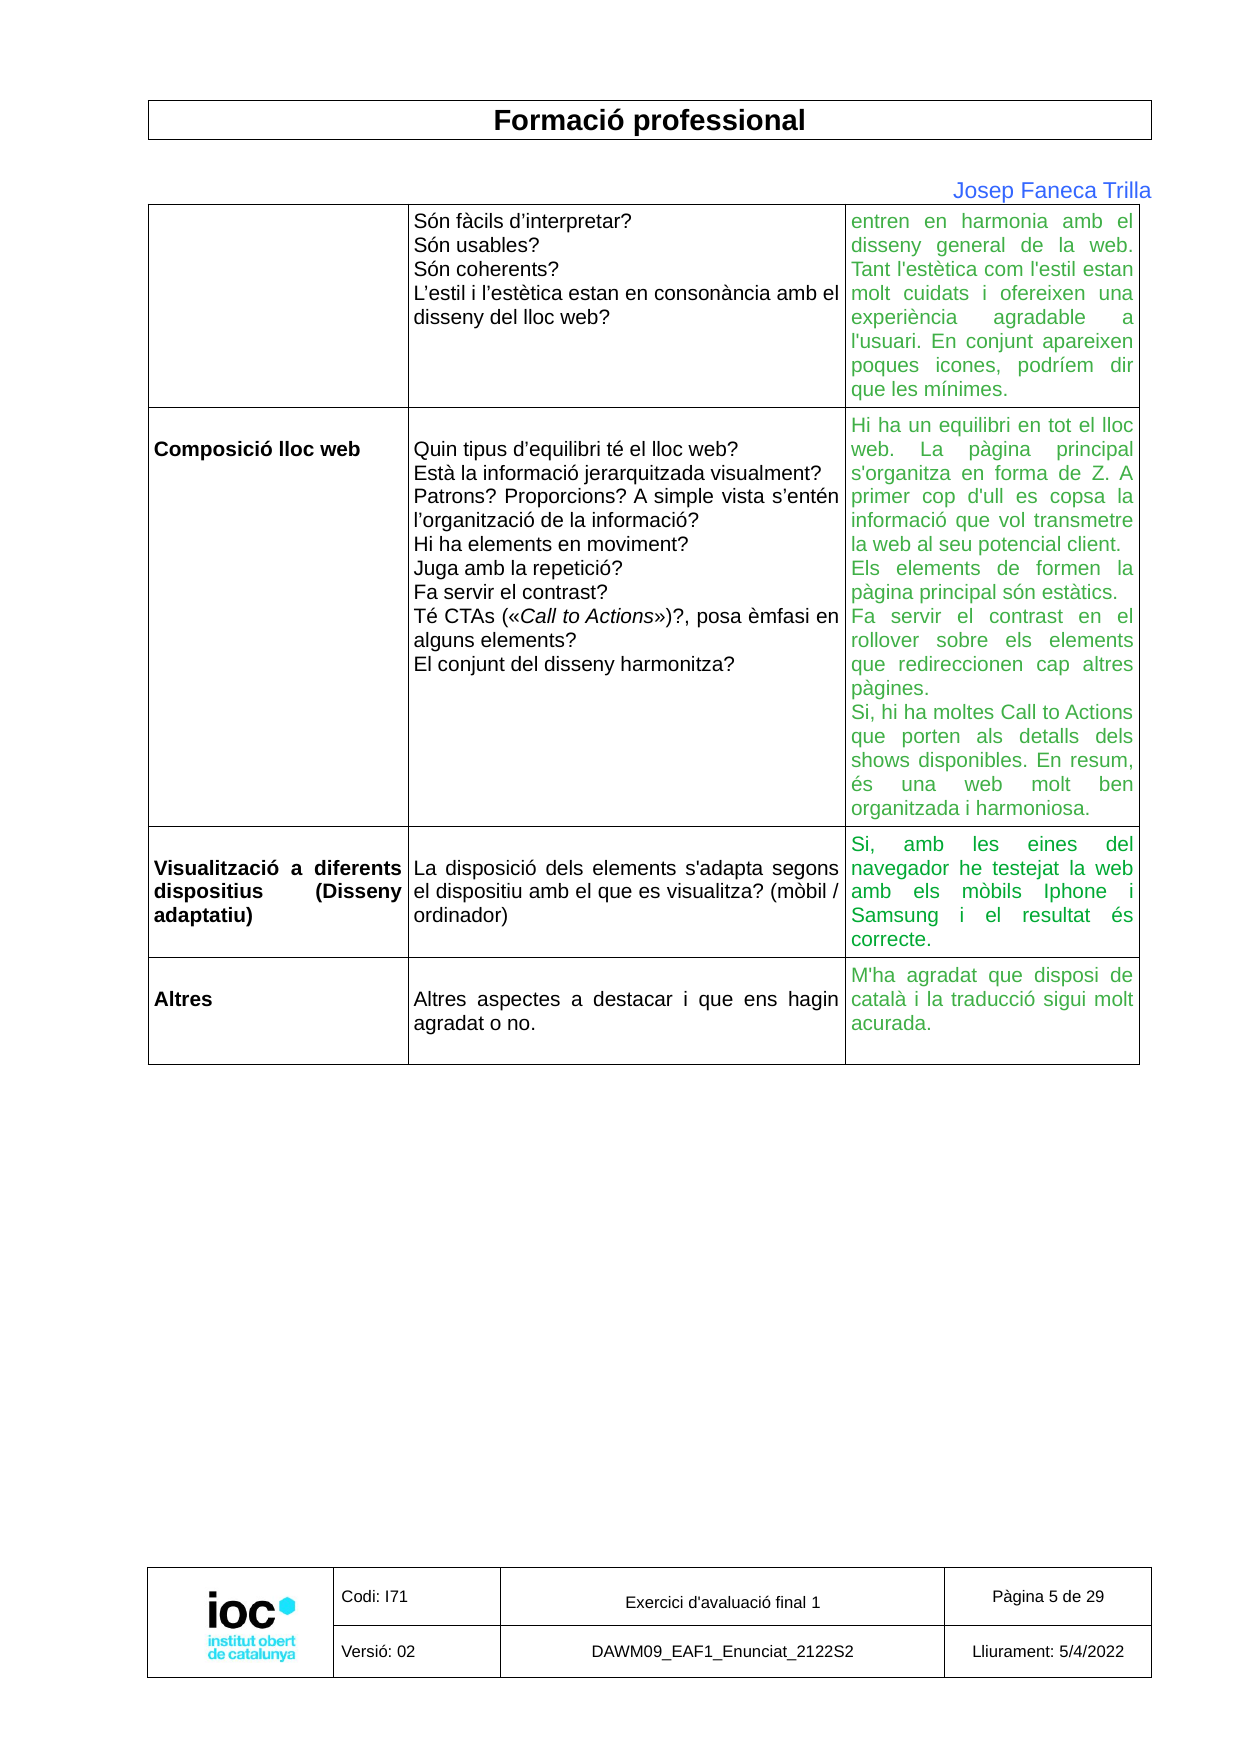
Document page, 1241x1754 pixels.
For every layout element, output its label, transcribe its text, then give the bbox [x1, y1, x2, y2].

table_cell Són fàcils d’interpretar? Són usables? Són coherents? L’estil i l’estètica estan en consonància amb el disseny del lloc web? [409, 205, 845, 407]
table_cell La disposició dels elements s'adapta segons el dispositiu amb el que es visualitza? (mòbil / ordinador) [409, 827, 845, 957]
table_cell Visualització a diferents dispositius (Disseny adaptatiu) [149, 827, 408, 957]
table_cell Hi ha un equilibri en tot el lloc web. La pàgina principal s'organitza en forma de Z. A primer cop d'ull es copsa la informació que vol transmetre la web al seu potencial client. Els elements de formen la pàgina principal són estàtics. Fa servir el contrast en el rollover sobre els elements que redireccionen cap altres pàgines. Si, hi ha moltes Call to Actions que porten als detalls dels shows disponibles. En resum, és una web molt ben organitzada i harmoniosa. [846, 408, 1139, 826]
picture [195, 1577, 309, 1673]
table_cell Quin tipus d’equilibri té el lloc web? Està la informació jerarquitzada visualment? Patrons? Proporcions? A simple vista s’entén l’organització de la informació? Hi ha elements en moviment? Juga amb la repetició? Fa servir el contrast? Té CTAs («Call to Actions»)?, posa èmfasi en alguns elements? El conjunt del disseny harmonitza? [409, 408, 845, 826]
table_cell Si, amb les eines del navegador he testejat la web amb els mòbils Iphone i Samsung i el resultat és correcte. [846, 827, 1139, 957]
table_cell entren en harmonia amb el disseny general de la web. Tant l'estètica com l'estil estan molt cuidats i ofereixen una experiència agradable a l'usuari. En conjunt apareixen poques icones, podríem dir que les mínimes. [846, 205, 1139, 407]
table_cell Altres aspectes a destacar i que ens hagin agradat o no. [409, 958, 845, 1064]
table_cell [149, 205, 408, 407]
table_cell M'ha agradat que disposi de català i la traducció sigui molt acurada. [846, 958, 1139, 1064]
table_cell Composició lloc web [149, 408, 408, 826]
table_cell Altres [149, 958, 408, 1064]
